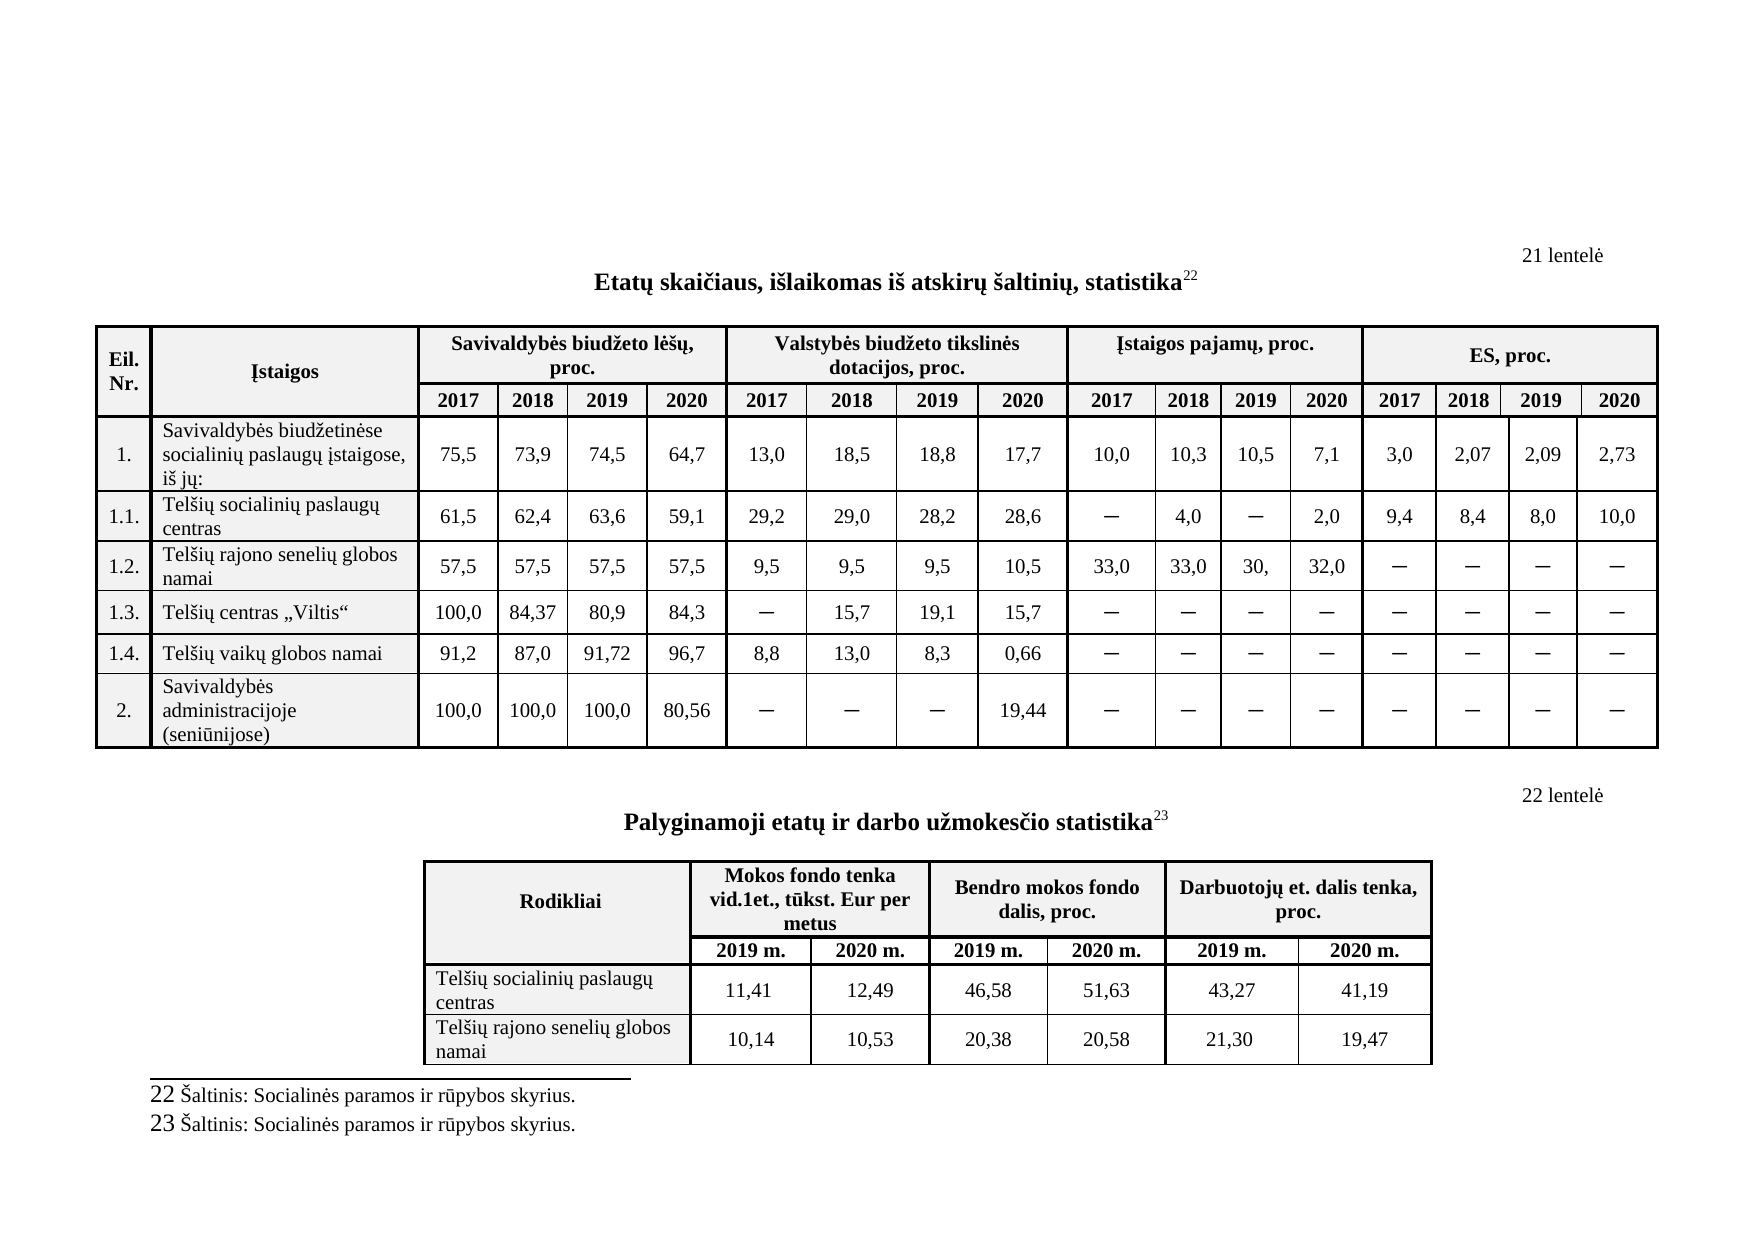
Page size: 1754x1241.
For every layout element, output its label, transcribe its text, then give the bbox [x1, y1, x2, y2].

table_cell 10,14 [692, 1015, 810, 1063]
table_cell 2019 [1501, 385, 1581, 415]
table_cell ─ [1291, 635, 1361, 672]
table_cell ─ [1437, 635, 1508, 672]
table_cell 2018 [1437, 385, 1500, 415]
table_cell 19,47 [1299, 1015, 1430, 1063]
table_cell 100,0 [568, 674, 646, 746]
table_header Bendro mokos fondo dalis, proc. [931, 863, 1164, 935]
table_cell ─ [1222, 591, 1290, 633]
table_cell ─ [1364, 674, 1435, 746]
table_cell 3,0 [1364, 418, 1435, 490]
table_cell ─ [1510, 591, 1576, 633]
table_cell 8,4 [1437, 492, 1508, 540]
table_cell 2020 [1291, 385, 1361, 415]
table_cell ─ [897, 674, 977, 746]
table_cell 33,0 [1069, 542, 1155, 590]
text 21 lentelė [150, 238, 1603, 267]
table_cell ─ [1437, 542, 1508, 590]
table_cell ─ [1437, 674, 1508, 746]
table_cell 87,0 [499, 635, 567, 672]
table_cell ─ [728, 674, 806, 746]
table_cell 13,0 [728, 418, 806, 490]
table_cell 2018 [1156, 385, 1220, 415]
text 22 lentelė [150, 778, 1603, 807]
table_cell 8,0 [1510, 492, 1576, 540]
table_cell 100,0 [420, 591, 497, 633]
table_cell 41,19 [1299, 966, 1430, 1014]
table_cell Savivaldybės administracijoje (seniūnijose) [153, 674, 417, 746]
table_header Rodikliai [426, 863, 689, 962]
table_cell 2,73 [1578, 418, 1656, 490]
table_cell 9,4 [1364, 492, 1435, 540]
table_cell 51,63 [1048, 966, 1164, 1014]
table_cell 2019 m. [931, 939, 1047, 962]
table_cell 8,8 [728, 635, 806, 672]
table_cell 2019 m. [1167, 939, 1298, 962]
table_cell 18,8 [897, 418, 977, 490]
table_cell 4,0 [1156, 492, 1220, 540]
table_cell 73,9 [499, 418, 567, 490]
table_cell 84,3 [648, 591, 725, 633]
table_cell 10,53 [812, 1015, 928, 1063]
table_cell 21,30 [1167, 1015, 1298, 1063]
table_cell 17,7 [979, 418, 1066, 490]
table_cell 30, [1222, 542, 1290, 590]
table_cell ─ [1578, 674, 1656, 746]
table_cell 59,1 [648, 492, 725, 540]
table_header ES, proc. [1364, 328, 1656, 382]
table_cell 96,7 [648, 635, 725, 672]
table_cell 20,38 [931, 1015, 1047, 1063]
table_header Darbuotojų et. dalis tenka, proc. [1167, 863, 1430, 935]
table_cell Telšių rajono senelių globos namai [153, 542, 417, 590]
table_cell 62,4 [499, 492, 567, 540]
table_cell 57,5 [648, 542, 725, 590]
table_cell 1.1. [98, 492, 149, 540]
table_cell ─ [1437, 591, 1508, 633]
table_cell 2,09 [1510, 418, 1576, 490]
table_cell 13,0 [807, 635, 896, 672]
table_cell ─ [1578, 542, 1656, 590]
table_cell 15,7 [979, 591, 1066, 633]
table_cell 9,5 [728, 542, 806, 590]
table_cell 2,07 [1437, 418, 1508, 490]
table_cell 80,56 [648, 674, 725, 746]
table_cell 18,5 [807, 418, 896, 490]
table_cell 2020 m. [1048, 939, 1164, 962]
table_cell 15,7 [807, 591, 896, 633]
table_cell 57,5 [568, 542, 646, 590]
table_cell 91,72 [568, 635, 646, 672]
table_cell 33,0 [1156, 542, 1220, 590]
table_cell ─ [728, 591, 806, 633]
table_cell 19,44 [979, 674, 1066, 746]
table_cell 84,37 [499, 591, 567, 633]
table_cell ─ [1291, 591, 1361, 633]
table_cell Telšių vaikų globos namai [153, 635, 417, 672]
table_cell 91,2 [420, 635, 497, 672]
table_cell 63,6 [568, 492, 646, 540]
table_header Savivaldybės biudžeto lėšų, proc. [420, 328, 725, 382]
table_cell ─ [1069, 591, 1155, 633]
table_cell ─ [807, 674, 896, 746]
table_cell ─ [1510, 635, 1576, 672]
table_cell 2019 [1222, 385, 1290, 415]
table_cell ─ [1578, 635, 1656, 672]
table_cell 80,9 [568, 591, 646, 633]
table_cell 19,1 [897, 591, 977, 633]
table_cell 61,5 [420, 492, 497, 540]
table_cell 1.4. [98, 635, 149, 672]
table_cell 9,5 [807, 542, 896, 590]
table_cell 2020 [979, 385, 1066, 415]
table_cell ─ [1222, 492, 1290, 540]
table_cell 100,0 [499, 674, 567, 746]
table_cell Telšių rajono senelių globos namai [426, 1015, 689, 1063]
table_cell 7,1 [1291, 418, 1361, 490]
table_cell 32,0 [1291, 542, 1361, 590]
table_cell 2020 m. [1299, 939, 1430, 962]
table_cell 28,2 [897, 492, 977, 540]
table_cell 2019 m. [692, 939, 810, 962]
table_header Eil. Nr. [98, 328, 149, 415]
table_cell 2019 [897, 385, 977, 415]
table_cell 2,0 [1291, 492, 1361, 540]
table_cell ─ [1156, 674, 1220, 746]
table_cell 11,41 [692, 966, 810, 1014]
table_header Mokos fondo tenka vid.1et., tūkst. Eur per metus [692, 863, 928, 935]
table_cell 74,5 [568, 418, 646, 490]
text Etatų skaičiaus, išlaikomas iš atskirų šaltinių, statistika [187, 267, 1604, 296]
table_cell 1. [98, 418, 149, 490]
table_cell 100,0 [420, 674, 497, 746]
table_cell 2020 m. [812, 939, 928, 962]
table_cell ─ [1364, 542, 1435, 590]
table_cell 20,58 [1048, 1015, 1164, 1063]
text Palyginamoji etatų ir darbo užmokesčio statistika [187, 807, 1604, 836]
table_cell ─ [1069, 635, 1155, 672]
table_cell 2017 [1364, 385, 1435, 415]
text Šaltinis: Socialinės paramos ir rūpybos skyrius. [150, 1108, 1604, 1137]
table_cell 2019 [568, 385, 646, 415]
table_cell 2017 [1069, 385, 1155, 415]
table_cell ─ [1069, 674, 1155, 746]
table_cell 1.2. [98, 542, 149, 590]
table_cell Telšių centras „Viltis“ [153, 591, 417, 633]
table_cell 64,7 [648, 418, 725, 490]
table_cell 75,5 [420, 418, 497, 490]
table_cell 2018 [807, 385, 896, 415]
table_cell 10,3 [1156, 418, 1220, 490]
table_cell 43,27 [1167, 966, 1298, 1014]
table_cell ─ [1222, 674, 1290, 746]
table_cell 46,58 [931, 966, 1047, 1014]
table_header Įstaigos pajamų, proc. [1069, 328, 1361, 382]
table_cell 57,5 [420, 542, 497, 590]
table_cell 2020 [1582, 385, 1656, 415]
table_cell ─ [1291, 674, 1361, 746]
table_cell 1.3. [98, 591, 149, 633]
text Šaltinis: Socialinės paramos ir rūpybos skyrius. [150, 1079, 1604, 1108]
table_cell Savivaldybės biudžetinėse socialinių paslaugų įstaigose, iš jų: [153, 418, 417, 490]
table_cell ─ [1156, 591, 1220, 633]
table_cell 2017 [728, 385, 806, 415]
table_cell 10,5 [979, 542, 1066, 590]
table_header Valstybės biudžeto tikslinės dotacijos, proc. [728, 328, 1066, 382]
table_cell 57,5 [499, 542, 567, 590]
table_cell 10,0 [1578, 492, 1656, 540]
table_cell ─ [1222, 635, 1290, 672]
table_cell 9,5 [897, 542, 977, 590]
table_cell 0,66 [979, 635, 1066, 672]
table_cell ─ [1510, 542, 1576, 590]
table_cell 8,3 [897, 635, 977, 672]
table_header Įstaigos [153, 328, 417, 415]
table_cell 10,0 [1069, 418, 1155, 490]
table_cell ─ [1364, 591, 1435, 633]
table_cell 12,49 [812, 966, 928, 1014]
table_cell Telšių socialinių paslaugų centras [153, 492, 417, 540]
table_cell 28,6 [979, 492, 1066, 540]
table_cell 29,2 [728, 492, 806, 540]
table_cell ─ [1578, 591, 1656, 633]
table_cell ─ [1156, 635, 1220, 672]
table_cell ─ [1510, 674, 1576, 746]
table_cell Telšių socialinių paslaugų centras [426, 966, 689, 1014]
table_cell 10,5 [1222, 418, 1290, 490]
table_cell 2020 [648, 385, 725, 415]
table_cell 2. [98, 674, 149, 746]
table_cell ─ [1069, 492, 1155, 540]
table_cell 2018 [499, 385, 567, 415]
table_cell 29,0 [807, 492, 896, 540]
table_cell ─ [1364, 635, 1435, 672]
table_cell 2017 [420, 385, 497, 415]
